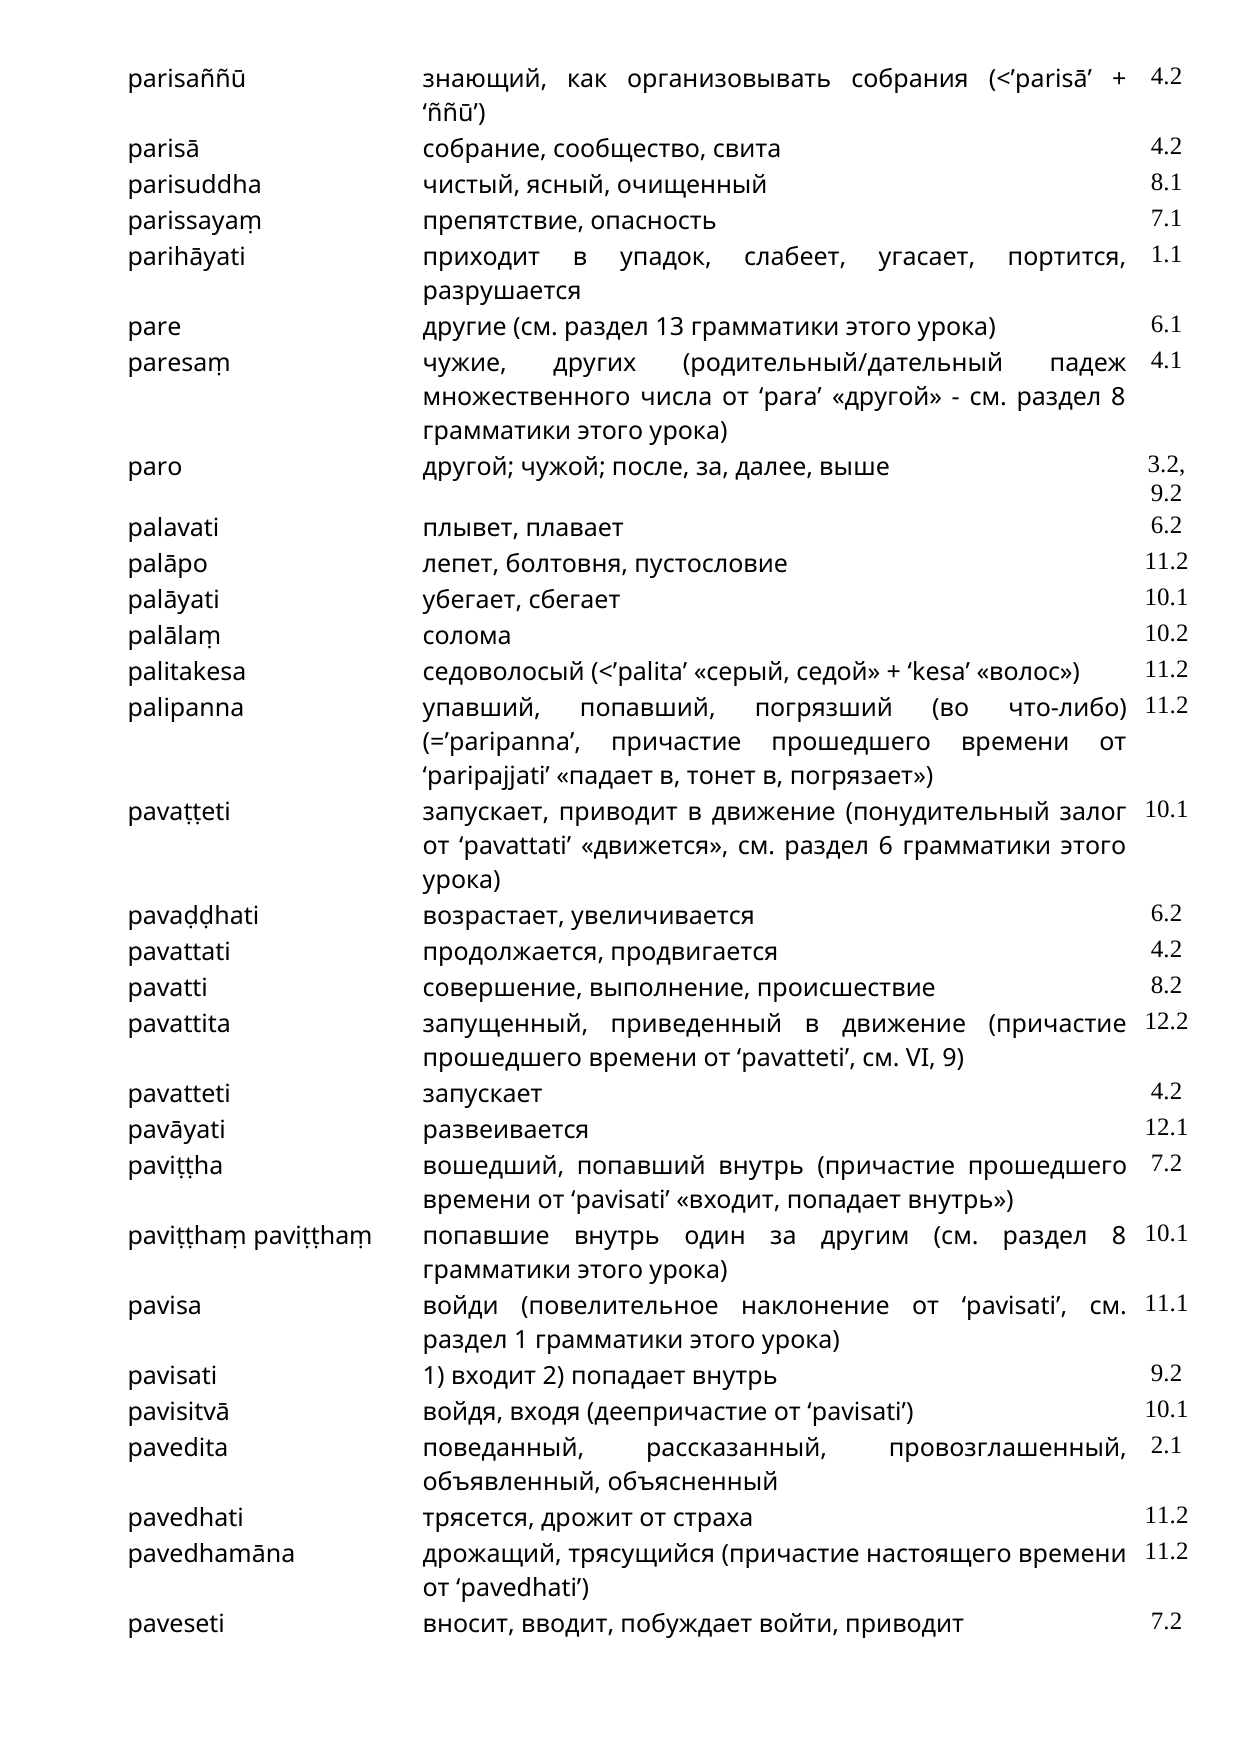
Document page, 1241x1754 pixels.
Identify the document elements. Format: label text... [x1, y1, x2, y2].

table_cell плывет, плавает [420, 508, 1129, 543]
table_cell palipanna [125, 688, 420, 792]
table_cell солома [420, 616, 1129, 652]
table_cell parisaññū [125, 59, 420, 129]
table_cell pavattita [125, 1004, 420, 1074]
table_cell 4.2 [1129, 129, 1203, 165]
table_cell pavisati [125, 1356, 420, 1392]
table_cell вносит, вводит, побуждает войти, приводит [420, 1604, 1129, 1640]
table_cell продолжается, продвигается [420, 932, 1129, 968]
table_cell собрание, сообщество, свита [420, 129, 1129, 165]
table_cell pavedita [125, 1428, 420, 1498]
table_cell 10.1 [1129, 580, 1203, 616]
table_cell 1) входит 2) попадает внутрь [420, 1356, 1129, 1392]
table_cell 7.1 [1129, 201, 1203, 237]
table_cell pavaḍḍhati [125, 896, 420, 932]
table_cell pavisitvā [125, 1392, 420, 1428]
table_cell 6.1 [1129, 307, 1203, 343]
table_cell parisuddha [125, 165, 420, 201]
table_cell 6.2 [1129, 896, 1203, 932]
table_cell paveseti [125, 1604, 420, 1640]
table_cell 11.2 [1129, 544, 1203, 579]
table_cell parihāyati [125, 237, 420, 307]
table_cell чужие, других (родительный/дательный падеж множественного числа от ‘para’ «другой» - см. раздел 8 грамматики этого урока) [420, 343, 1129, 447]
table_cell pavatteti [125, 1074, 420, 1110]
table_cell paviṭṭhaṃ paviṭṭhaṃ [125, 1216, 420, 1286]
table_cell pavattati [125, 932, 420, 968]
table_cell 4.2 [1129, 59, 1203, 129]
table_cell 3.2, 9.2 [1129, 447, 1203, 507]
table_cell седоволосый (<’palita’ «серый, седой» + ‘kesa’ «волос») [420, 652, 1129, 688]
table_cell запущенный, приведенный в движение (причастие прошедшего времени от ‘pavatteti’, см. VI, 9) [420, 1004, 1129, 1074]
table_cell упавший, попавший, погрязший (во что-либо) (=’paripanna’, причастие прошедшего времени от ‘paripajjati’ «падает в, тонет в, погрязает») [420, 688, 1129, 792]
table_cell 12.1 [1129, 1110, 1203, 1146]
table_cell 2.1 [1129, 1428, 1203, 1498]
table_cell pavisa [125, 1286, 420, 1356]
table_cell 10.1 [1129, 1216, 1203, 1286]
table_cell 11.1 [1129, 1286, 1203, 1356]
table_cell 7.2 [1129, 1146, 1203, 1216]
table_cell препятствие, опасность [420, 201, 1129, 237]
table_cell palālaṃ [125, 616, 420, 652]
table_cell 4.2 [1129, 932, 1203, 968]
table_cell 4.2 [1129, 1074, 1203, 1110]
table_cell 12.2 [1129, 1004, 1203, 1074]
table_cell 8.2 [1129, 968, 1203, 1004]
table_cell 11.2 [1129, 688, 1203, 792]
table_cell запускает, приводит в движение (понудительный залог от ‘pavattati’ «движется», см. раздел 6 грамматики этого урока) [420, 792, 1129, 896]
table_cell другой; чужой; после, за, далее, выше [420, 447, 1129, 507]
table_cell 1.1 [1129, 237, 1203, 307]
table_cell paro [125, 447, 420, 507]
table_cell 9.2 [1129, 1356, 1203, 1392]
table_cell 10.1 [1129, 792, 1203, 896]
table_cell parissayaṃ [125, 201, 420, 237]
table_cell palitakesa [125, 652, 420, 688]
table_cell palāyati [125, 580, 420, 616]
table_cell совершение, выполнение, происшествие [420, 968, 1129, 1004]
table_cell paresaṃ [125, 343, 420, 447]
table_cell трясется, дрожит от страха [420, 1498, 1129, 1534]
table_cell запускает [420, 1074, 1129, 1110]
table_cell 10.1 [1129, 1392, 1203, 1428]
table_cell pare [125, 307, 420, 343]
table_cell лепет, болтовня, пустословие [420, 544, 1129, 579]
table_cell попавшие внутрь один за другим (см. раздел 8 грамматики этого урока) [420, 1216, 1129, 1286]
table_cell 6.2 [1129, 508, 1203, 543]
table_cell 10.2 [1129, 616, 1203, 652]
table_cell paviṭṭha [125, 1146, 420, 1216]
table_cell 7.2 [1129, 1604, 1203, 1640]
table_cell возрастает, увеличивается [420, 896, 1129, 932]
table_cell pavatti [125, 968, 420, 1004]
table_cell 11.2 [1129, 1498, 1203, 1534]
table_cell приходит в упадок, слабеет, угасает, портится, разрушается [420, 237, 1129, 307]
table_cell другие (см. раздел 13 грамматики этого урока) [420, 307, 1129, 343]
table_cell pavāyati [125, 1110, 420, 1146]
table_cell palāpo [125, 544, 420, 579]
table_cell 8.1 [1129, 165, 1203, 201]
table_cell pavedhamāna [125, 1534, 420, 1604]
table_cell 11.2 [1129, 1534, 1203, 1604]
table_cell palavati [125, 508, 420, 543]
table_cell чистый, ясный, очищенный [420, 165, 1129, 201]
table_cell pavedhati [125, 1498, 420, 1534]
table_cell войдя, входя (деепричастие от ‘pavisati’) [420, 1392, 1129, 1428]
table_cell 11.2 [1129, 652, 1203, 688]
table_cell поведанный, рассказанный, провозглашенный, объявленный, объясненный [420, 1428, 1129, 1498]
table_cell войди (повелительное наклонение от ‘pavisati’, см. раздел 1 грамматики этого урока) [420, 1286, 1129, 1356]
table_cell убегает, сбегает [420, 580, 1129, 616]
table_cell дрожащий, трясущийся (причастие настоящего времени от ‘pavedhati’) [420, 1534, 1129, 1604]
table_cell parisā [125, 129, 420, 165]
table_cell развеивается [420, 1110, 1129, 1146]
table_cell pavaṭṭeti [125, 792, 420, 896]
table_cell вошедший, попавший внутрь (причастие прошедшего времени от ‘pavisati’ «входит, попадает внутрь») [420, 1146, 1129, 1216]
table_cell 4.1 [1129, 343, 1203, 447]
table_cell знающий, как организовывать собрания (<’parisā’ + ‘ññū’) [420, 59, 1129, 129]
